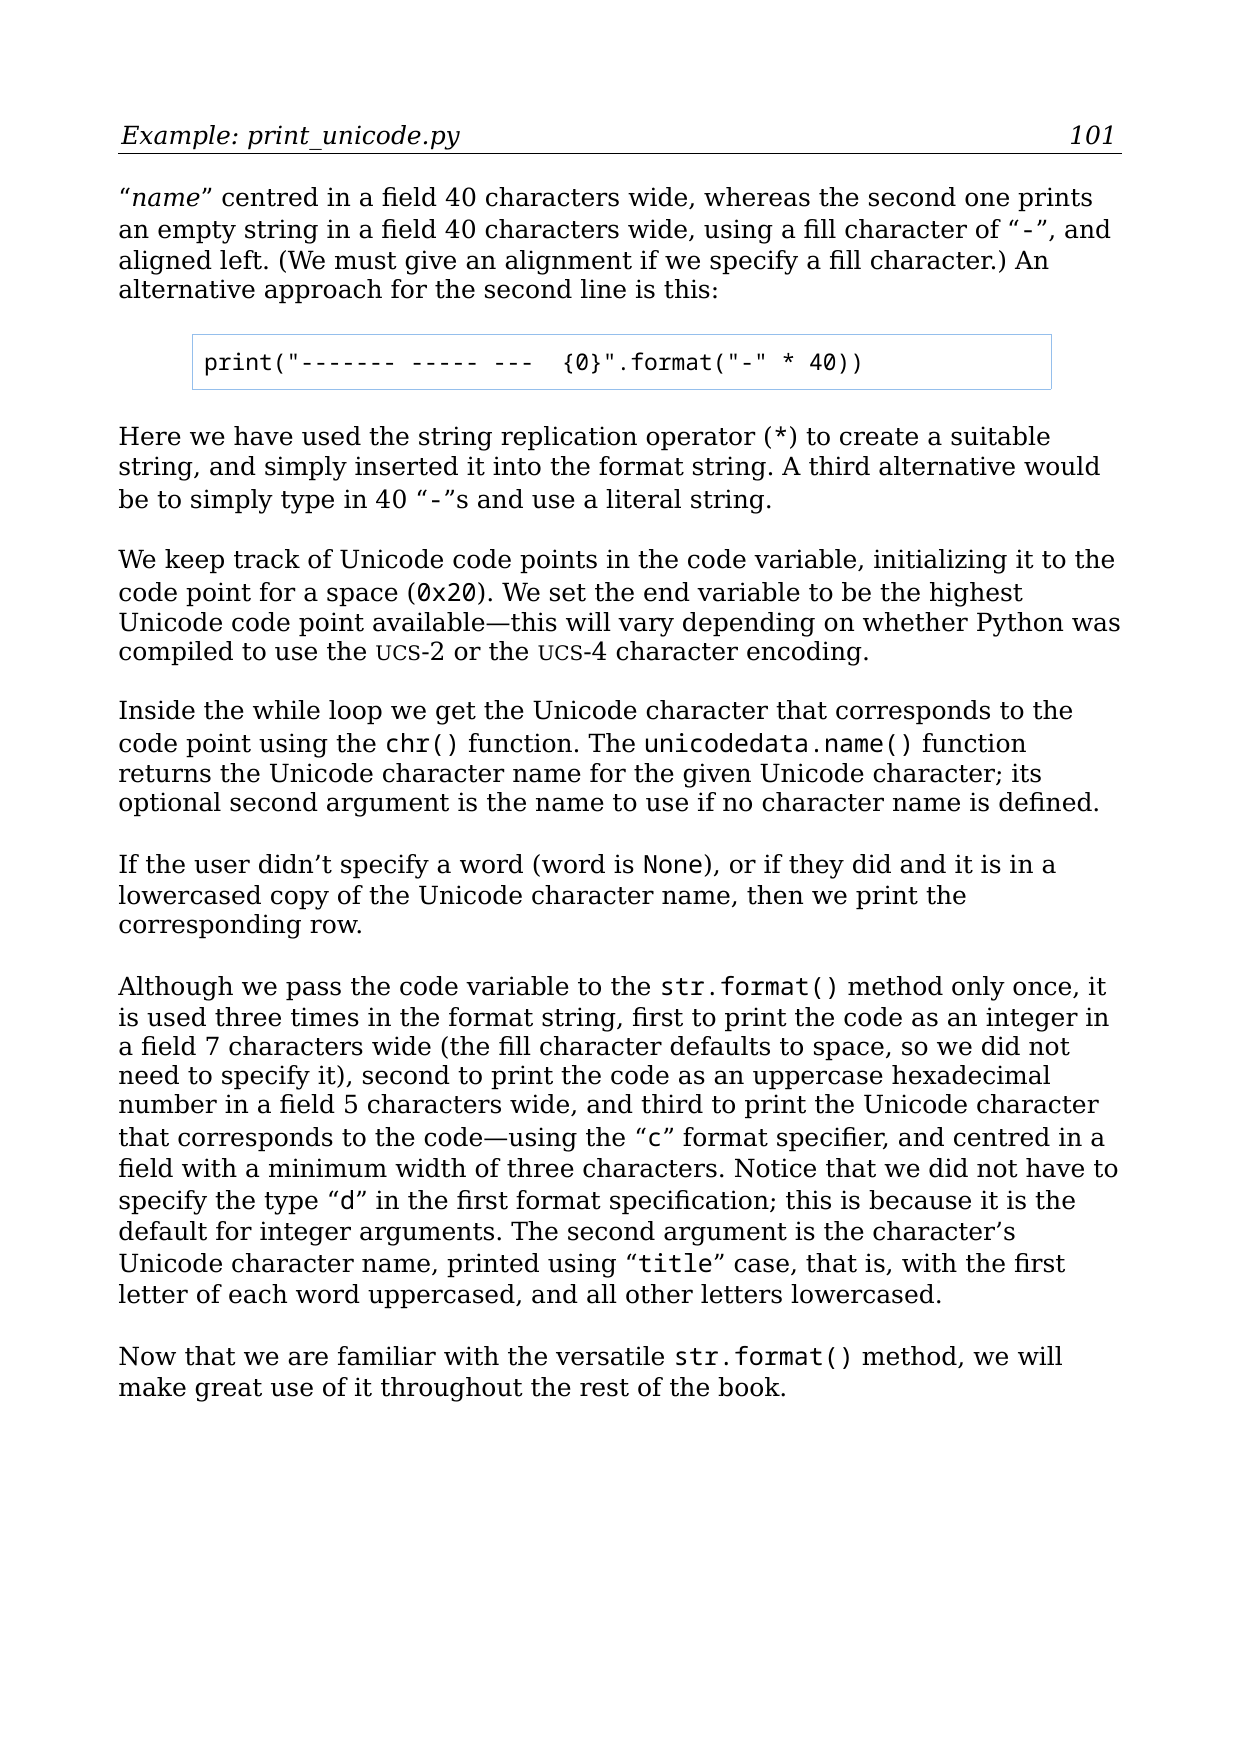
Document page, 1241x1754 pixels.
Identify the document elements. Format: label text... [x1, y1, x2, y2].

text We keep track of Unicode code points in the code variable, initializing it to the code point for a space (0x20). We set the end variable to be the highest Unicode code point available—this will vary depending on whether Python was compiled to use the ucs-2 or the ucs-4 character encoding. [118, 545, 1122, 667]
text Inside the while loop we get the Unicode character that corresponds to the code point using the chr() function. The unicodedata.name() function returns the Unicode character name for the given Unicode character; its optional second argument is the name to use if no character name is defined. [118, 696, 1122, 818]
text If the user didn’t specify a word (word is None), or if they did and it is in a lowercased copy of the Unicode character name, then we print the corresponding row. [118, 847, 1122, 939]
text print("------- ----- --- {0}".format("-" * 40)) [193, 335, 1051, 389]
text Now that we are familiar with the versatile str.format() method, we will make great use of it throughout the rest of the book. [118, 1339, 1122, 1402]
text Here we have used the string replication operator (*) to create a suitable string, and simply inserted it into the format string. A third alternative would be to simply type in 40 “-”s and use a literal string. [118, 418, 1122, 516]
text Although we pass the code variable to the str.format() method only once, it is used three times in the format string, first to print the code as an integer in a field 7 characters wide (the fill character defaults to space, so we did not need to specify it), second to print the code as an uppercase hexadecimal number in a field 5 characters wide, and third to print the Unicode character that corresponds to the code—using the “c” format specifier, and centred in a field with a minimum width of three characters. Notice that we did not have to specify the type “d” in the first format specification; this is because it is the default for integer arguments. The second argument is the character’s Unicode character name, printed using “title” case, that is, with the first letter of each word uppercased, and all other letters lowercased. [118, 969, 1122, 1309]
text “name” centred in a field 40 characters wide, whereas the second one prints an empty string in a field 40 characters wide, using a fill character of “-”, and aligned left. (We must give an alignment if we specify a fill character.) An alternative approach for the second line is this: [118, 183, 1122, 304]
